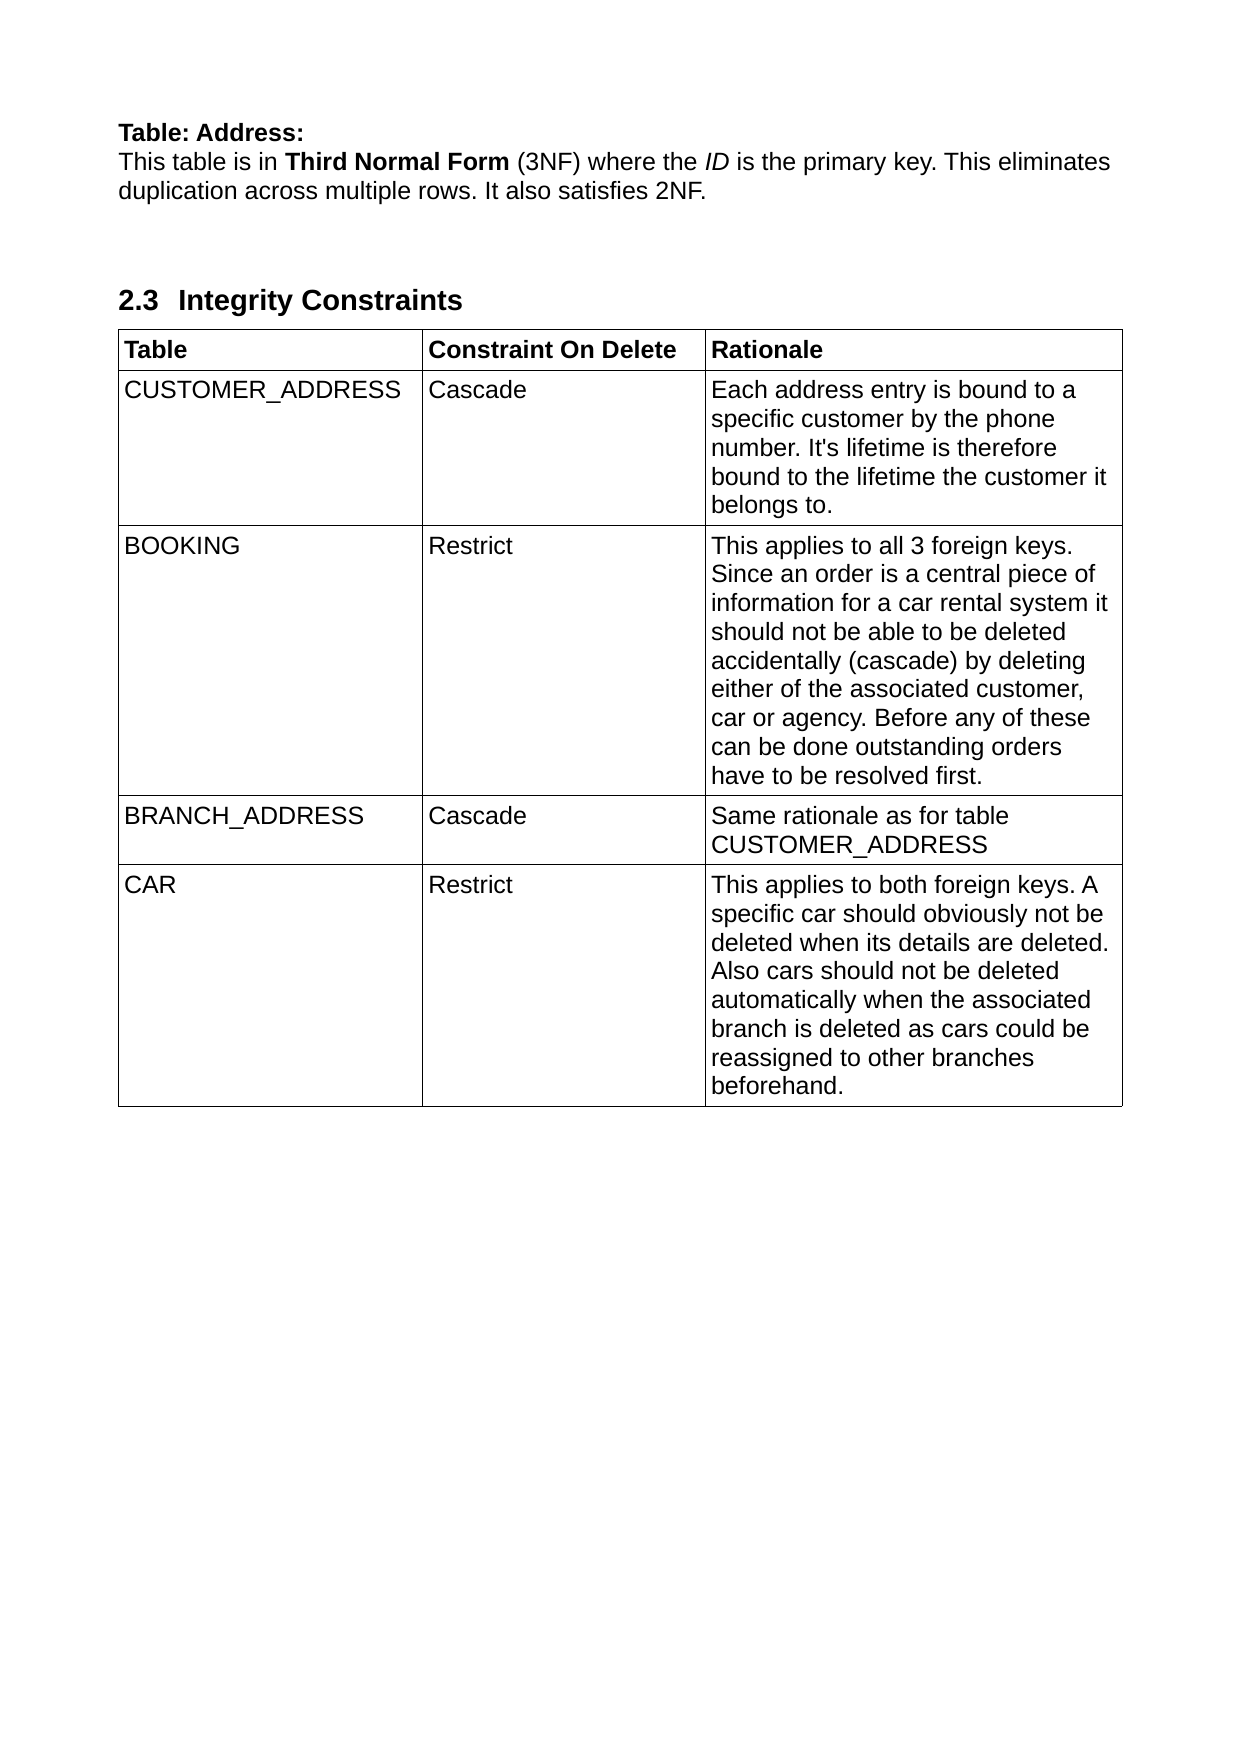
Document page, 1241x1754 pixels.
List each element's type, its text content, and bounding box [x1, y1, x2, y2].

table_cell BRANCH_ADDRESS [119, 796, 422, 864]
table_header Table [119, 330, 422, 369]
table_cell BOOKING [119, 526, 422, 795]
table_header Constraint On Delete [423, 330, 705, 369]
table_header Rationale [706, 330, 1122, 369]
table_cell Each address entry is bound to a specific customer by the phone number. It's lifetime is therefore bound to the lifetime the customer it belongs to. [706, 371, 1122, 525]
table_cell Restrict [423, 865, 705, 1106]
table_cell Same rationale as for table CUSTOMER_ADDRESS [706, 796, 1122, 864]
table_cell Restrict [423, 526, 705, 795]
table_cell This applies to both foreign keys. A specific car should obviously not be deleted when its details are deleted. Also cars should not be deleted automatically when the associated branch is deleted as cars could be reassigned to other branches beforehand. [706, 865, 1122, 1106]
table_cell Cascade [423, 796, 705, 864]
table_cell CAR [119, 865, 422, 1106]
text Table: Address: This table is in Third Normal Form (3NF) where the ID is the primary key. This eliminates duplication across multiple rows. It also satisfies 2NF. [118, 118, 1122, 204]
table_cell This applies to all 3 foreign keys. Since an order is a central piece of information for a car rental system it should not be able to be deleted accidentally (cascade) by deleting either of the associated customer, car or agency. Before any of these can be done outstanding orders have to be resolved first. [706, 526, 1122, 795]
table_cell Cascade [423, 371, 705, 525]
subtitle Integrity Constraints [118, 283, 1122, 317]
table_cell CUSTOMER_ADDRESS [119, 371, 422, 525]
